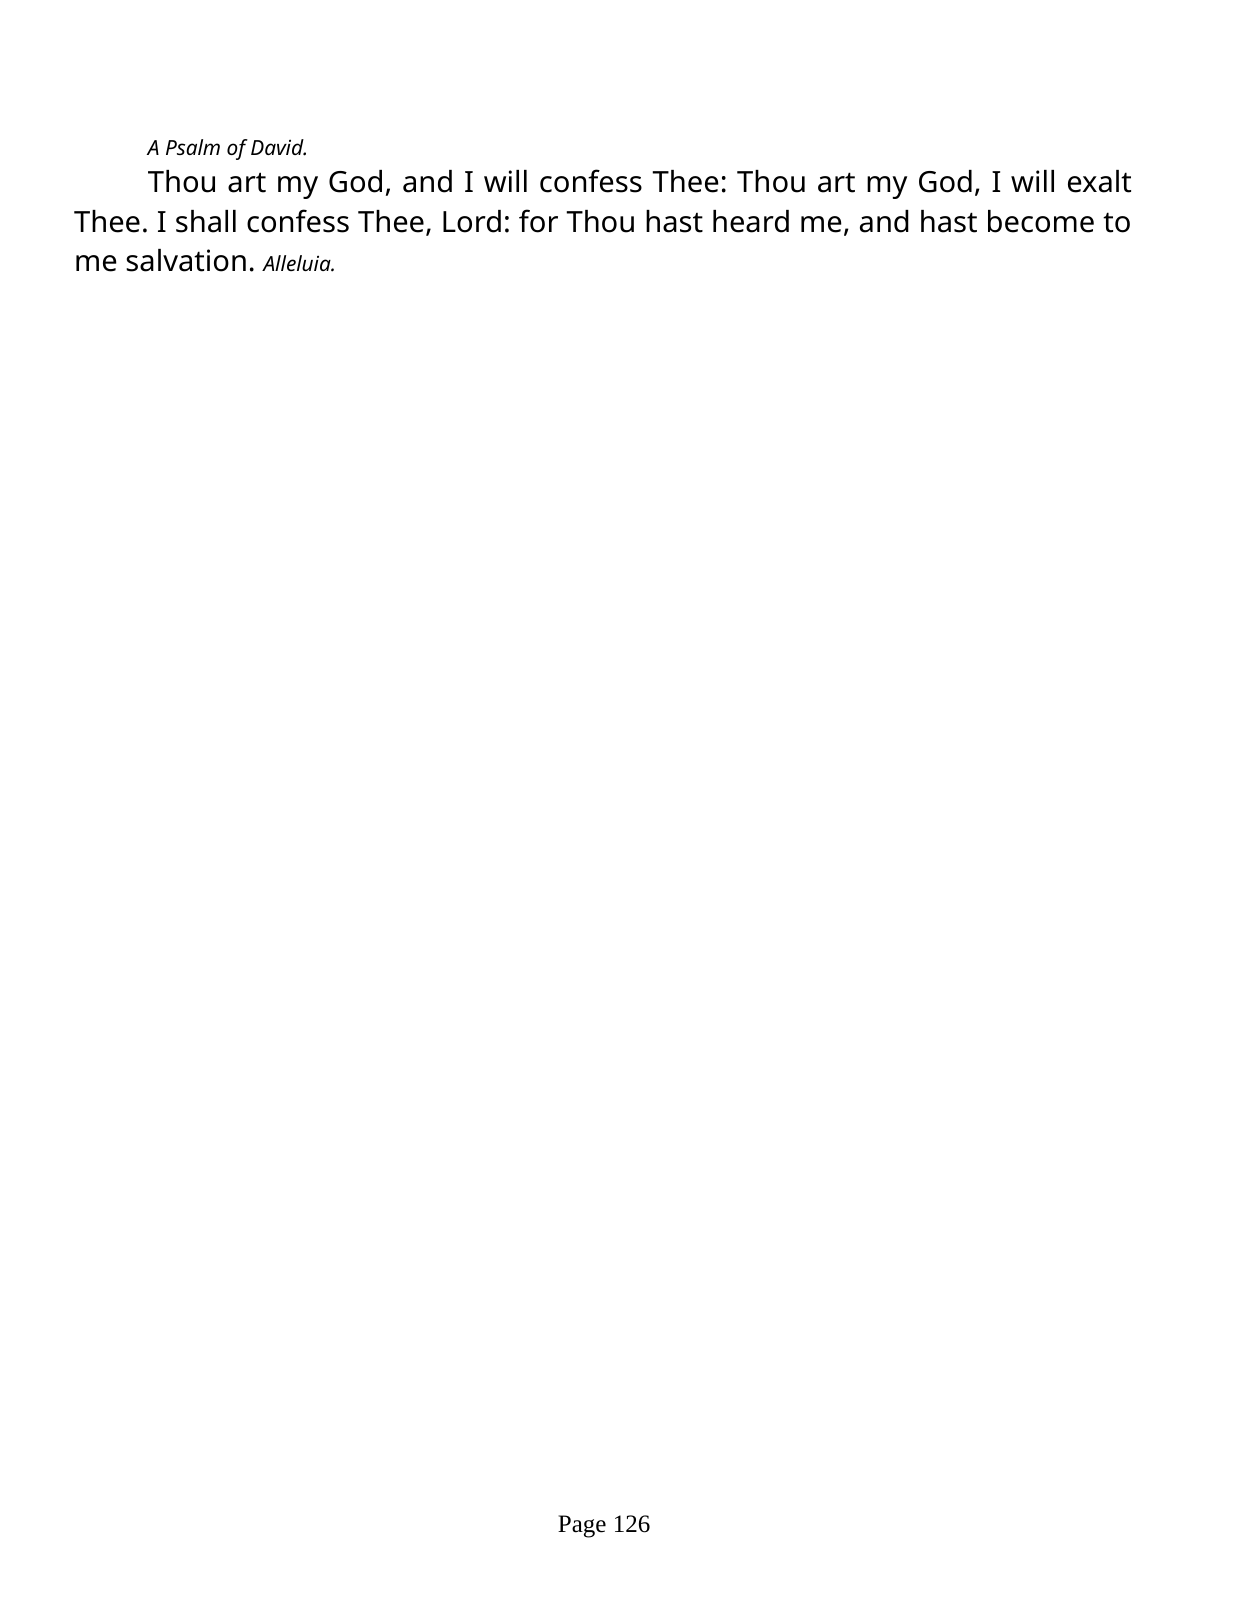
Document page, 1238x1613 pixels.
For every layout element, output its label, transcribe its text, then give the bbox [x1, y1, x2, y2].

text A Psalm of David. [74, 133, 1134, 161]
text Thou art my God, and I will confess Thee: Thou art my God, I will exalt Thee. I shall confess Thee, Lord: for Thou hast heard me, and hast become to me salvation. Alleluia. [74, 161, 1134, 280]
